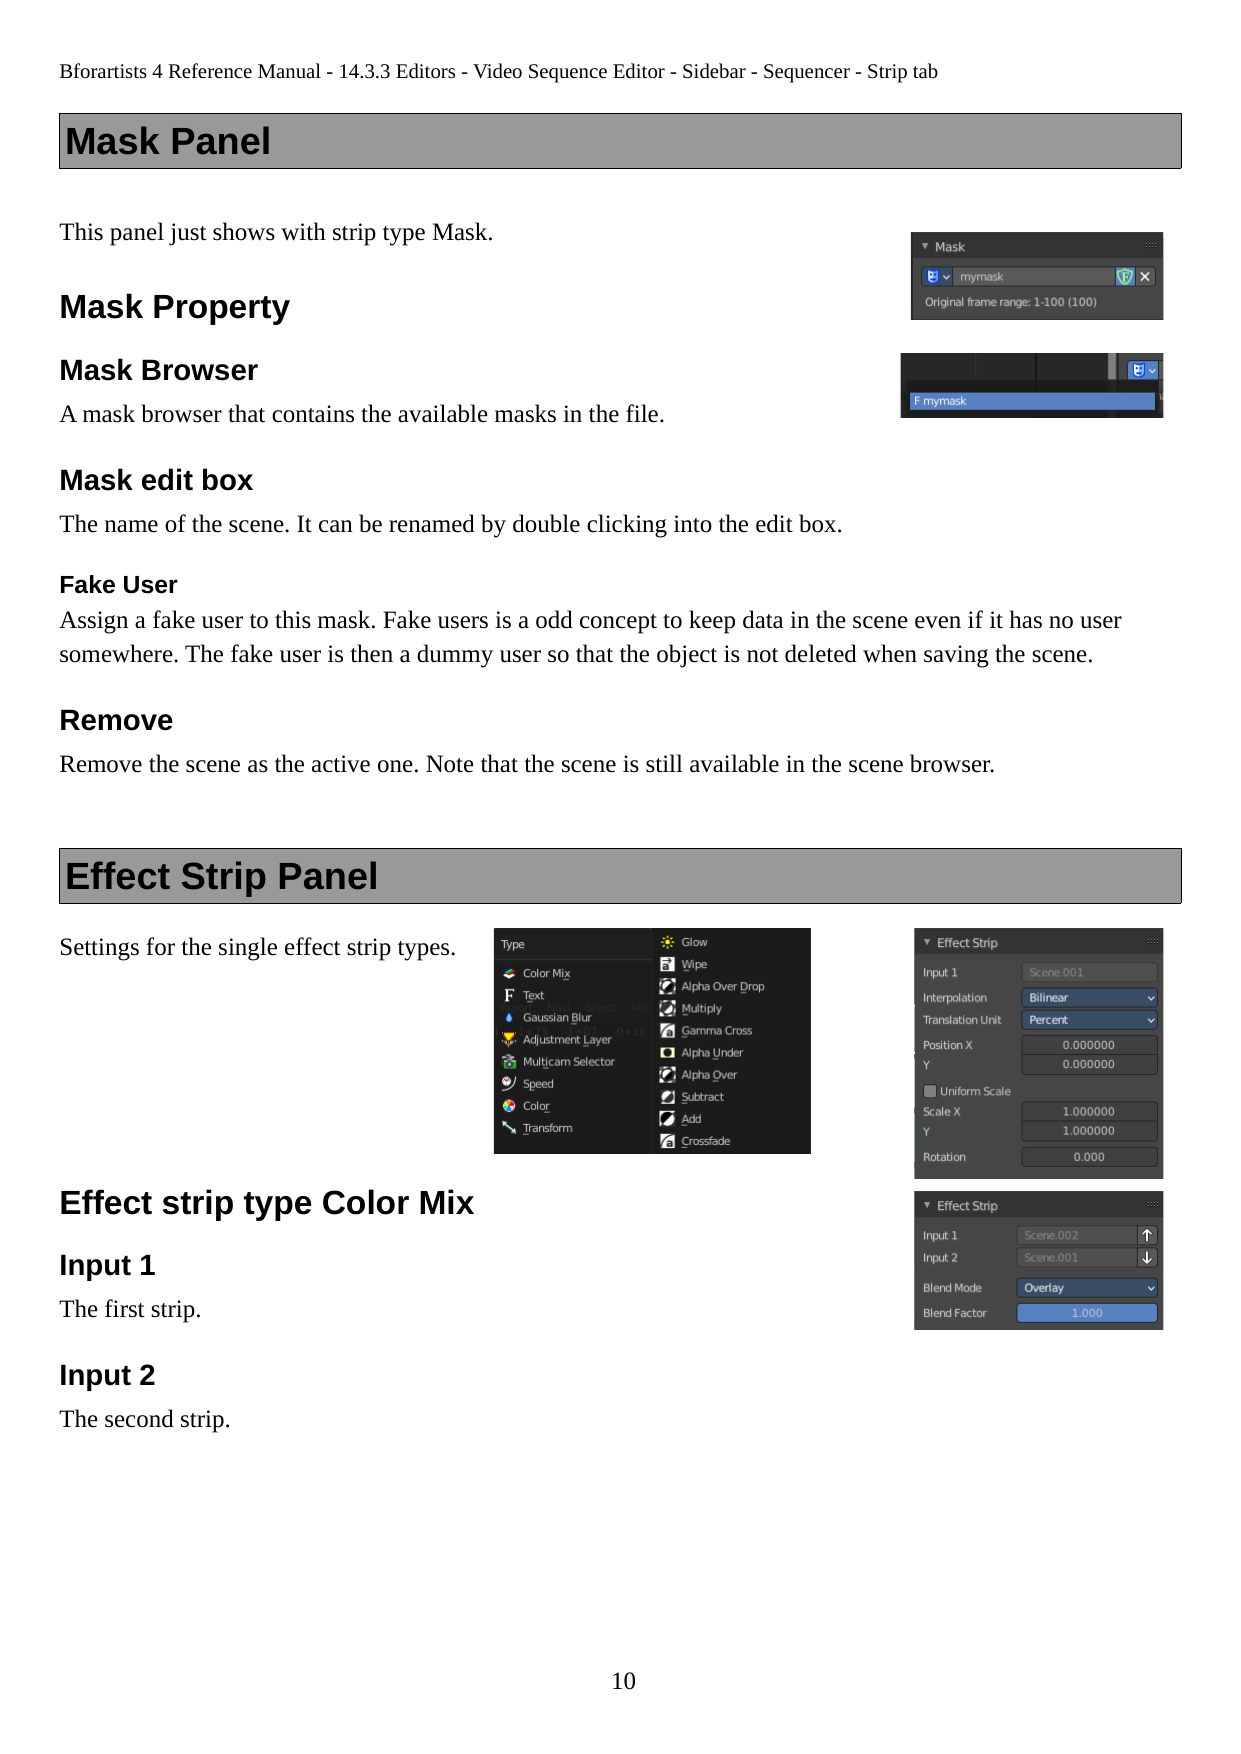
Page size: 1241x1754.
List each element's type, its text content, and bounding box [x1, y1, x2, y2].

text A mask browser that contains the available masks in the file. [59, 399, 1181, 428]
picture [914, 928, 1164, 1179]
subtitle Input 2 [59, 1358, 1181, 1392]
subtitle Fake User [59, 570, 1181, 599]
text [811, 932, 914, 960]
picture [910, 232, 1164, 320]
table_header Mask Panel [60, 114, 1181, 168]
subtitle [1164, 353, 1181, 386]
text The second strip. [59, 1404, 1181, 1433]
picture [900, 353, 1164, 418]
subtitle Mask Browser [59, 353, 900, 386]
text Remove the scene as the active one. Note that the scene is still available in the scene browser. [59, 749, 1181, 778]
picture [914, 1191, 1164, 1330]
subtitle Mask Property [59, 287, 1181, 326]
picture [493, 928, 811, 1154]
subtitle Effect strip type Color Mix [59, 1182, 1181, 1221]
text [1164, 1294, 1181, 1323]
subtitle [1164, 1248, 1181, 1282]
text The name of the scene. It can be renamed by double clicking into the edit box. [59, 509, 1181, 537]
text The first strip. [59, 1294, 914, 1323]
subtitle Remove [59, 703, 1181, 737]
text Assign a fake user to this mask. Fake users is a odd concept to keep data in the scene even if it has no user somewhere. The fake user is then a dummy user so that the object is not deleted when saving the scene. [59, 605, 1181, 668]
subtitle Input 1 [59, 1248, 914, 1282]
text This panel just shows with strip type Mask. [59, 217, 1181, 246]
table_header Effect Strip Panel [60, 849, 1181, 903]
text Settings for the single effect strip types. [59, 932, 493, 960]
subtitle Mask edit box [59, 462, 1181, 496]
